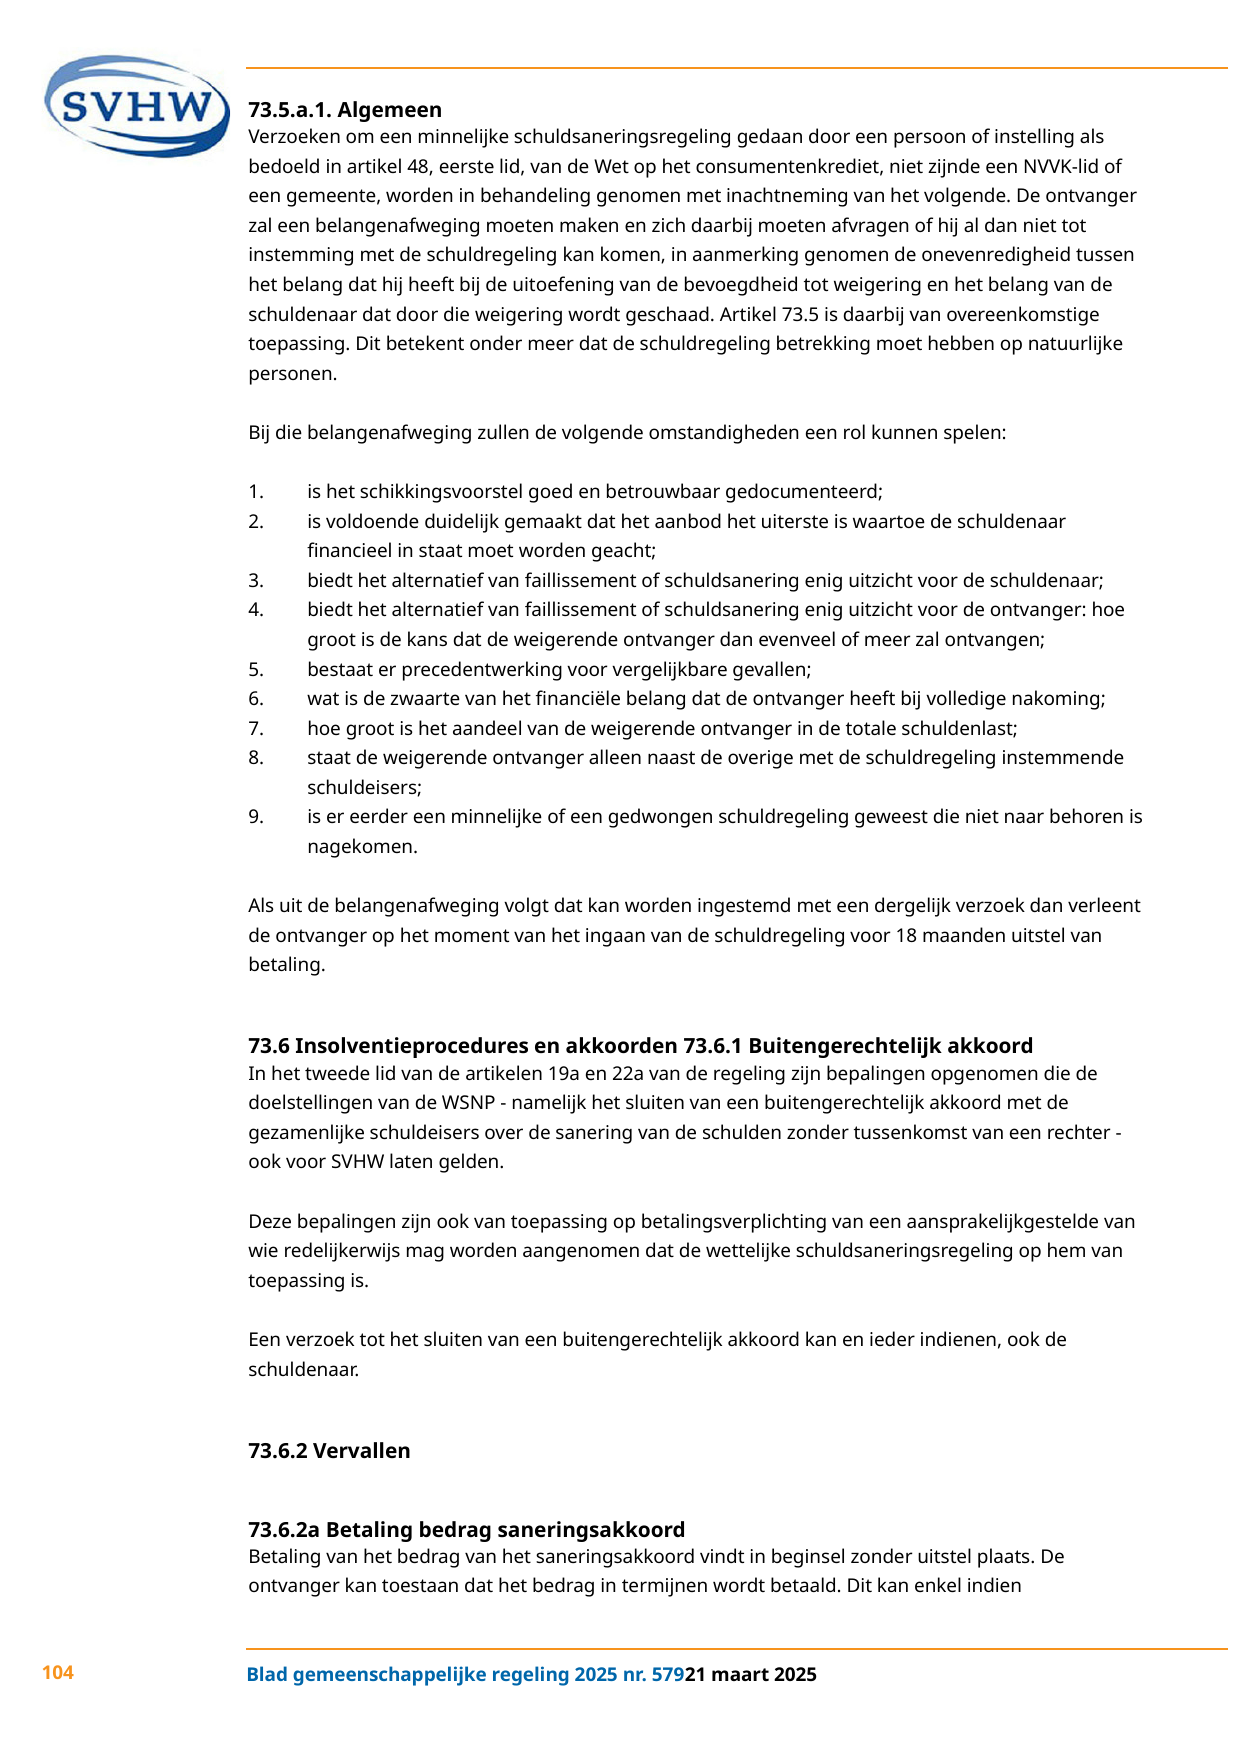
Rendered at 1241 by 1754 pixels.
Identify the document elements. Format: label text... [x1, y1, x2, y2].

text Betaling van het bedrag van het saneringsakkoord vindt in beginsel zonder uitstel plaats. De ontvanger kan toestaan dat het bedrag in termijnen wordt betaald. Dit kan enkel indien [248, 1543, 1152, 1598]
text Deze bepalingen zijn ook van toepassing op betalingsverplichting van een aansprakelijkgestelde van wie redelijkerwijs mag worden aangenomen dat de wettelijke schuldsaneringsregeling op hem van toepassing is. [248, 1208, 1152, 1293]
list bestaat er precedentwerking voor vergelijkbare gevallen; [248, 656, 1152, 681]
list staat de weigerende ontvanger alleen naast de overige met de schuldregeling instemmende schuldeisers; [248, 744, 1152, 800]
text Bij die belangenafweging zullen de volgende omstandigheden een rol kunnen spelen: [248, 419, 1152, 445]
list wat is de zwaarte van het financiële belang dat de ontvanger heeft bij volledige nakoming; [248, 685, 1152, 711]
text 73.6 Insolventieprocedures en akkoorden 73.6.1 Buitengerechtelijk akkoord [248, 1032, 1152, 1060]
list is er eerder een minnelijke of een gedwongen schuldregeling geweest die niet naar behoren is nagekomen. [248, 804, 1152, 859]
text In het tweede lid van de artikelen 19a en 22a van de regeling zijn bepalingen opgenomen die de doelstellingen van de WSNP - namelijk het sluiten van een buitengerechtelijk akkoord met de gezamenlijke schuldeisers over de sanering van de schulden zonder tussenkomst van een rechter - ook voor SVHW laten gelden. [248, 1060, 1152, 1174]
text Een verzoek tot het sluiten van een buitengerechtelijk akkoord kan en ieder indienen, ook de schuldenaar. [248, 1326, 1152, 1382]
list is voldoende duidelijk gemaakt dat het aanbod het uiterste is waartoe de schuldenaar financieel in staat moet worden geacht; [248, 508, 1152, 563]
list hoe groot is het aandeel van de weigerende ontvanger in de totale schuldenlast; [248, 715, 1152, 741]
list is het schikkingsvoorstel goed en betrouwbaar gedocumenteerd; [248, 478, 1152, 504]
text Als uit de belangenafweging volgt dat kan worden ingestemd met een dergelijk verzoek dan verleent de ontvanger op het moment van het ingaan van de schuldregeling voor 18 maanden uitstel van betaling. [248, 892, 1152, 977]
list biedt het alternatief van faillissement of schuldsanering enig uitzicht voor de ontvanger: hoe groot is de kans dat de weigerende ontvanger dan evenveel of meer zal ontvangen; [248, 597, 1152, 652]
text Verzoeken om een minnelijke schuldsaneringsregeling gedaan door een persoon of instelling als bedoeld in artikel 48, eerste lid, van de Wet op het consumentenkrediet, niet zijnde een NVVK-lid of een gemeente, worden in behandeling genomen met inachtneming van het volgende. De ontvanger zal een belangenafweging moeten maken en zich daarbij moeten afvragen of hij al dan niet tot instemming met de schuldregeling kan komen, in aanmerking genomen de onevenredigheid tussen het belang dat hij heeft bij de uitoefening van de bevoegdheid tot weigering en het belang van de schuldenaar dat door die weigering wordt geschaad. Artikel 73.5 is daarbij van overeenkomstige toepassing. Dit betekent onder meer dat de schuldregeling betrekking moet hebben op natuurlijke personen. [248, 123, 1152, 386]
text 73.6.2 Vervallen [248, 1436, 1152, 1464]
list biedt het alternatief van faillissement of schuldsanering enig uitzicht voor de schuldenaar; [248, 567, 1152, 593]
picture [41, 47, 231, 172]
text 73.6.2a Betaling bedrag saneringsakkoord [248, 1515, 1152, 1543]
text 73.5.a.1. Algemeen [248, 95, 1152, 123]
